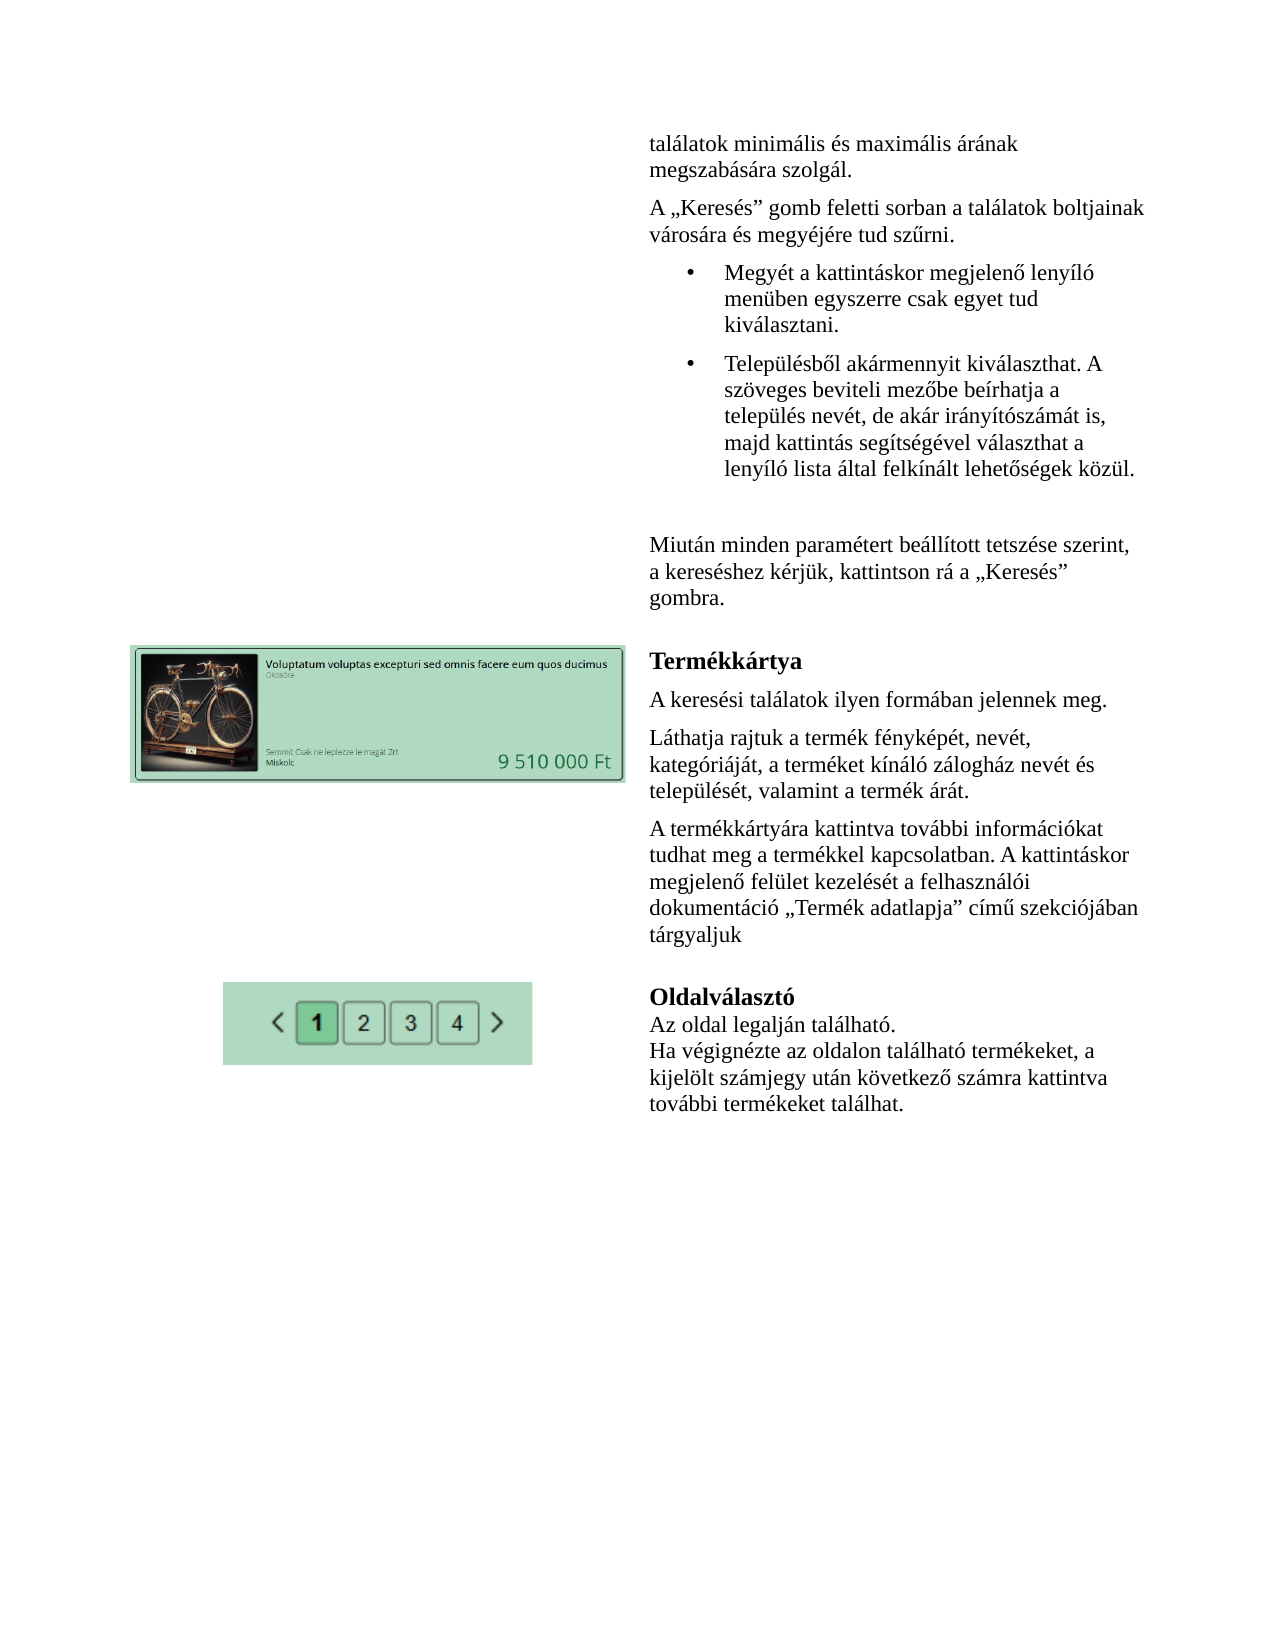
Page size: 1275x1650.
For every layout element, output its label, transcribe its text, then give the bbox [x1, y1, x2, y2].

picture [129, 645, 626, 783]
table_cell Termékkártya A keresési találatok ilyen formában jelennek meg. Láthatja rajtuk a termék fényképét, nevét, kategóriáját, a terméket kínáló zálogház nevét és települését, valamint a termék árát. A termékkártyára kattintva további információkat tudhat meg a termékkel kapcsolatban. A kattintáskor megjelenő felület kezelését a felhasználói dokumentáció „Termék adatlapja” című szekciójában tárgyaljuk [638, 634, 1157, 971]
table_cell találatok minimális és maximális árának megszabására szolgál. A „Keresés” gomb feletti sorban a találatok boltjainak városára és megyéjére tud szűrni. Megyét a kattintáskor megjelenő lenyíló menüben egyszerre csak egyet tud kiválasztani. Településből akármennyit kiválaszthat. A szöveges beviteli mezőbe beírhatja a település nevét, de akár irányítószámát is, majd kattintás segítségével választhat a lenyíló lista által felkínált lehetőségek közül. Miután minden paramétert beállított tetszése szerint, a kereséshez kérjük, kattintson rá a „Keresés” gombra. [638, 118, 1157, 634]
table_cell Oldalválasztó Az oldal legalján található. Ha végignézte az oldalon található termékeket, a kijelölt számjegy után következő számra kattintva további termékeket találhat. [638, 971, 1157, 1128]
table_cell [118, 118, 637, 634]
table_cell [118, 971, 637, 1128]
picture [223, 982, 533, 1065]
table_cell [118, 634, 637, 971]
